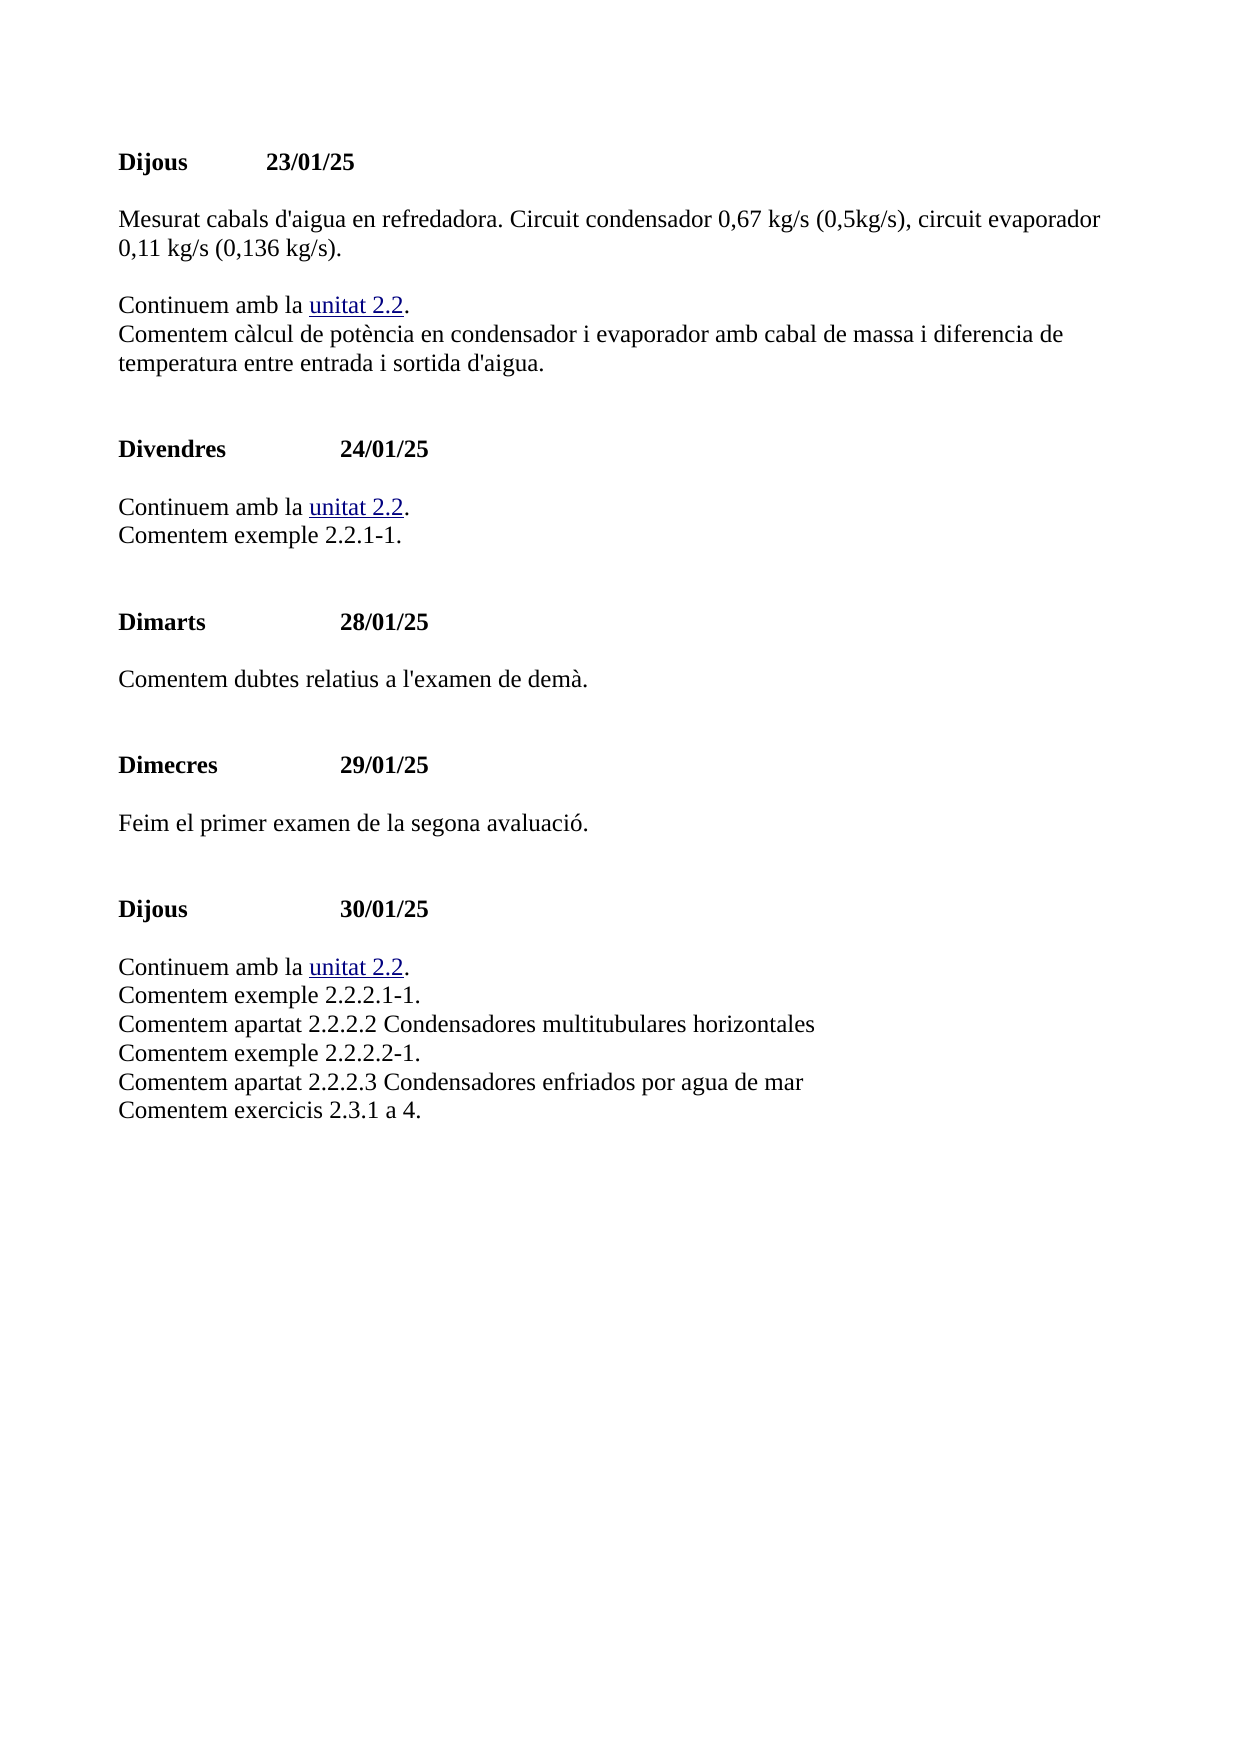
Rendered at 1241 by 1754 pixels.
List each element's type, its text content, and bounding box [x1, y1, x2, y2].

text Continuem amb la unitat 2.2. [118, 291, 1122, 319]
text Dimarts 28/01/25 [118, 607, 1122, 636]
text Comentem exemple 2.2.1-1. [118, 521, 1122, 549]
text Comentem càlcul de potència en condensador i evaporador amb cabal de massa i diferencia de temperatura entre entrada i sortida d'aigua. [118, 319, 1122, 377]
text Dimecres 29/01/25 [118, 751, 1122, 779]
text Comentem apartat 2.2.2.2 Condensadores multitubulares horizontales [118, 1009, 1122, 1038]
text Feim el primer examen de la segona avaluació. [118, 808, 1122, 837]
text Comentem apartat 2.2.2.3 Condensadores enfriados por agua de mar [118, 1067, 1122, 1096]
text Divendres 24/01/25 [118, 434, 1122, 463]
text Comentem exercicis 2.3.1 a 4. [118, 1096, 1122, 1124]
text Dijous 30/01/25 [118, 894, 1122, 923]
text Comentem dubtes relatius a l'examen de demà. [118, 664, 1122, 693]
text Comentem exemple 2.2.2.2-1. [118, 1038, 1122, 1067]
text Continuem amb la unitat 2.2. [118, 952, 1122, 981]
text Comentem exemple 2.2.2.1-1. [118, 981, 1122, 1009]
text Dijous 23/01/25 [118, 147, 1122, 176]
text Mesurat cabals d'aigua en refredadora. Circuit condensador 0,67 kg/s (0,5kg/s), circuit evaporador 0,11 kg/s (0,136 kg/s). [118, 204, 1122, 262]
text Continuem amb la unitat 2.2. [118, 492, 1122, 521]
